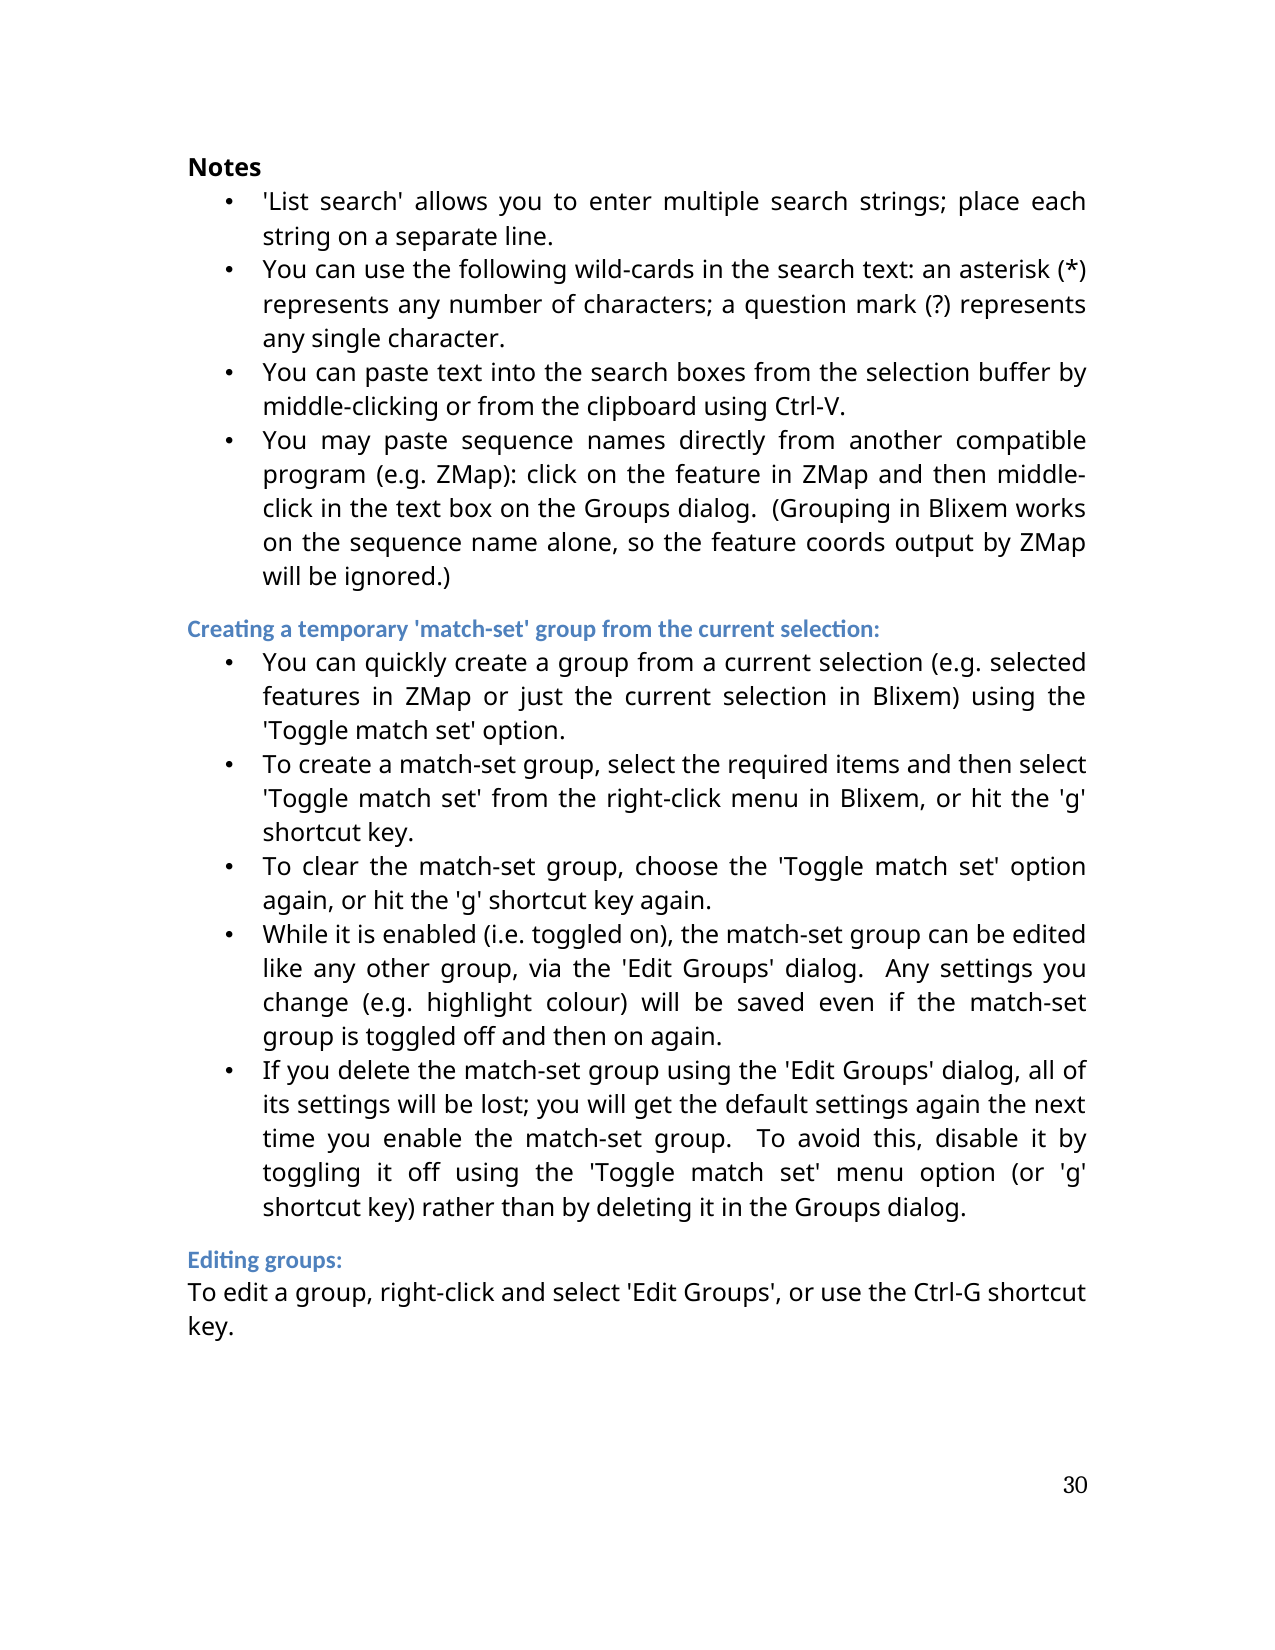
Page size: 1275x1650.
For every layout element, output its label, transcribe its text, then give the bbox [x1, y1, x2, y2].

text To edit a group, right-click and select 'Edit Groups', or use the Ctrl-G shortcut key. [187, 1274, 1087, 1343]
list To create a match-set group, select the required items and then select 'Toggle match set' from the right-click menu in Blixem, or hit the 'g' shortcut key. [225, 746, 1087, 848]
list You can paste text into the search boxes from the selection buffer by middle-clicking or from the clipboard using Ctrl-V. [225, 354, 1087, 422]
list To clear the match-set group, choose the 'Toggle match set' option again, or hit the 'g' shortcut key again. [225, 848, 1087, 917]
subtitle Creating a temporary 'match-set' group from the current selection: [187, 614, 1087, 644]
list You can quickly create a group from a current selection (e.g. selected features in ZMap or just the current selection in Blixem) using the 'Toggle match set' option. [225, 644, 1087, 746]
list You may paste sequence names directly from another compatible program (e.g. ZMap): click on the feature in ZMap and then middle-click in the text box on the Groups dialog. (Grouping in Blixem works on the sequence name alone, so the feature coords output by ZMap will be ignored.) [225, 422, 1087, 593]
list Notes [187, 150, 1087, 184]
list You can use the following wild-cards in the search text: an asterisk (*) represents any number of characters; a question mark (?) represents any single character. [225, 252, 1087, 354]
subtitle Editing groups: [187, 1244, 1087, 1274]
list 'List search' allows you to enter multiple search strings; place each string on a separate line. [225, 184, 1087, 252]
list If you delete the match-set group using the 'Edit Groups' dialog, all of its settings will be lost; you will get the default settings again the next time you enable the match-set group. To avoid this, disable it by toggling it off using the 'Toggle match set' menu option (or 'g' shortcut key) rather than by deleting it in the Groups dialog. [225, 1053, 1087, 1223]
list While it is enabled (i.e. toggled on), the match-set group can be edited like any other group, via the 'Edit Groups' dialog. Any settings you change (e.g. highlight colour) will be saved even if the match-set group is toggled off and then on again. [225, 917, 1087, 1053]
